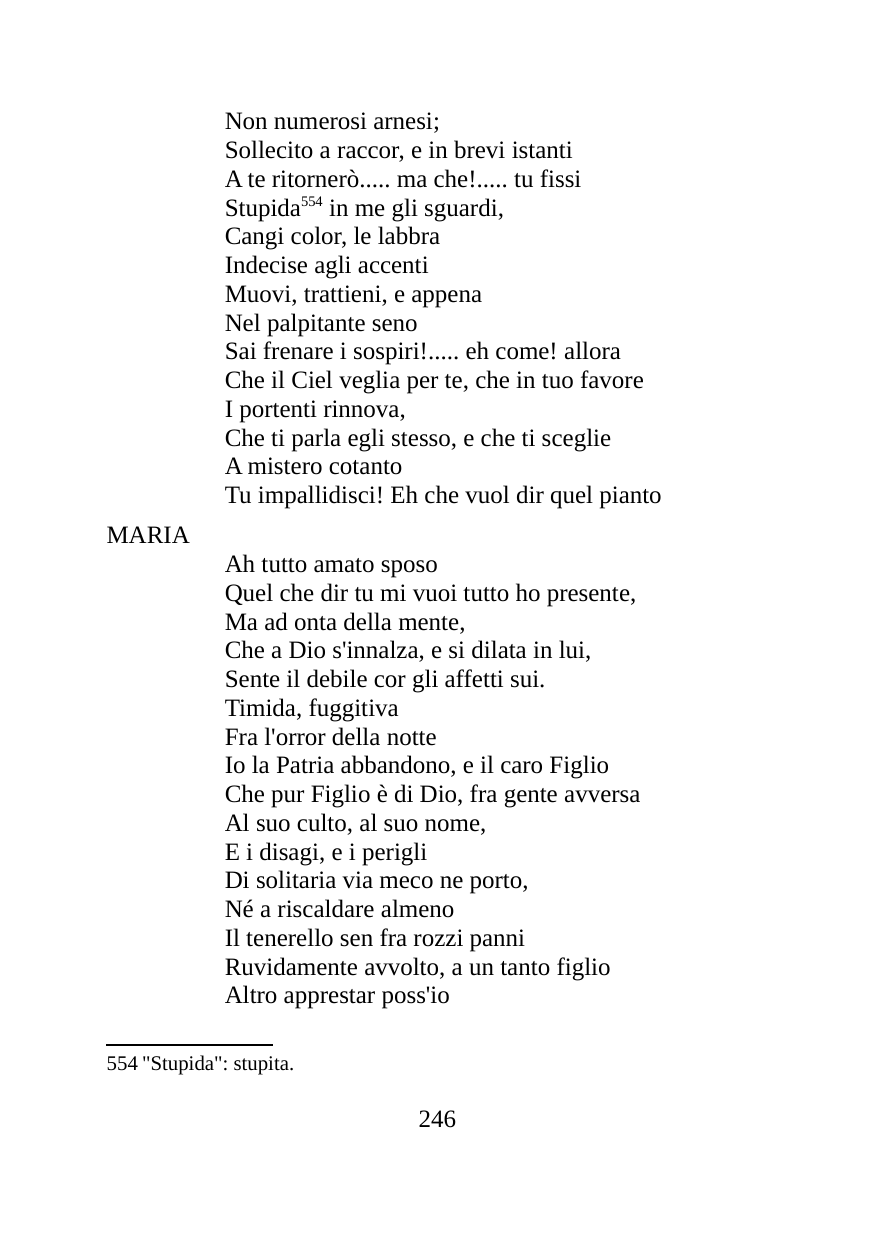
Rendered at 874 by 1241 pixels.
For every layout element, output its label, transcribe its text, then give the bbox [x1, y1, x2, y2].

text "Stupida": stupita. [106, 1051, 768, 1075]
text Timida, fuggitiva [224, 693, 768, 722]
text Ah tutto amato sposo [224, 549, 768, 578]
text Che a Dio s'innalza, e si dilata in lui, [224, 636, 768, 664]
text A te ritornerò..... ma che!..... tu fissi [224, 164, 768, 193]
text Stupida in me gli sguardi, [224, 193, 768, 221]
text Nel palpitante seno [224, 308, 768, 336]
text Che ti parla egli stesso, e che ti sceglie [224, 423, 768, 451]
text Altro apprestar poss'io [224, 981, 768, 1009]
text Sente il debile cor gli affetti sui. [224, 664, 768, 693]
text Tu impallidisci! Eh che vuol dir quel pianto [224, 480, 768, 509]
text Muovi, trattieni, e appena [224, 279, 768, 308]
text I portenti rinnova, [224, 394, 768, 423]
text Che il Ciel veglia per te, che in tuo favore [224, 365, 768, 394]
text Né a riscaldare almeno [224, 894, 768, 923]
text Fra l'orror della notte [224, 722, 768, 751]
text Di solitaria via meco ne porto, [224, 866, 768, 894]
text Ma ad onta della mente, [224, 607, 768, 636]
text Il tenerello sen fra rozzi panni [224, 923, 768, 952]
text A mistero cotanto [224, 451, 768, 480]
text Sai frenare i sospiri!..... eh come! allora [224, 336, 768, 365]
text E i disagi, e i perigli [224, 837, 768, 866]
text Io la Patria abbandono, e il caro Figlio [224, 751, 768, 779]
text Non numerosi arnesi; [224, 106, 768, 135]
text MARIA [106, 521, 768, 549]
text Indecise agli accenti [224, 250, 768, 279]
text Al suo culto, al suo nome, [224, 808, 768, 837]
text Ruvidamente avvolto, a un tanto figlio [224, 952, 768, 981]
text Quel che dir tu mi vuoi tutto ho presente, [224, 578, 768, 607]
text Sollecito a raccor, e in brevi istanti [224, 135, 768, 164]
text Che pur Figlio è di Dio, fra gente avversa [224, 779, 768, 808]
text Cangi color, le labbra [224, 221, 768, 250]
